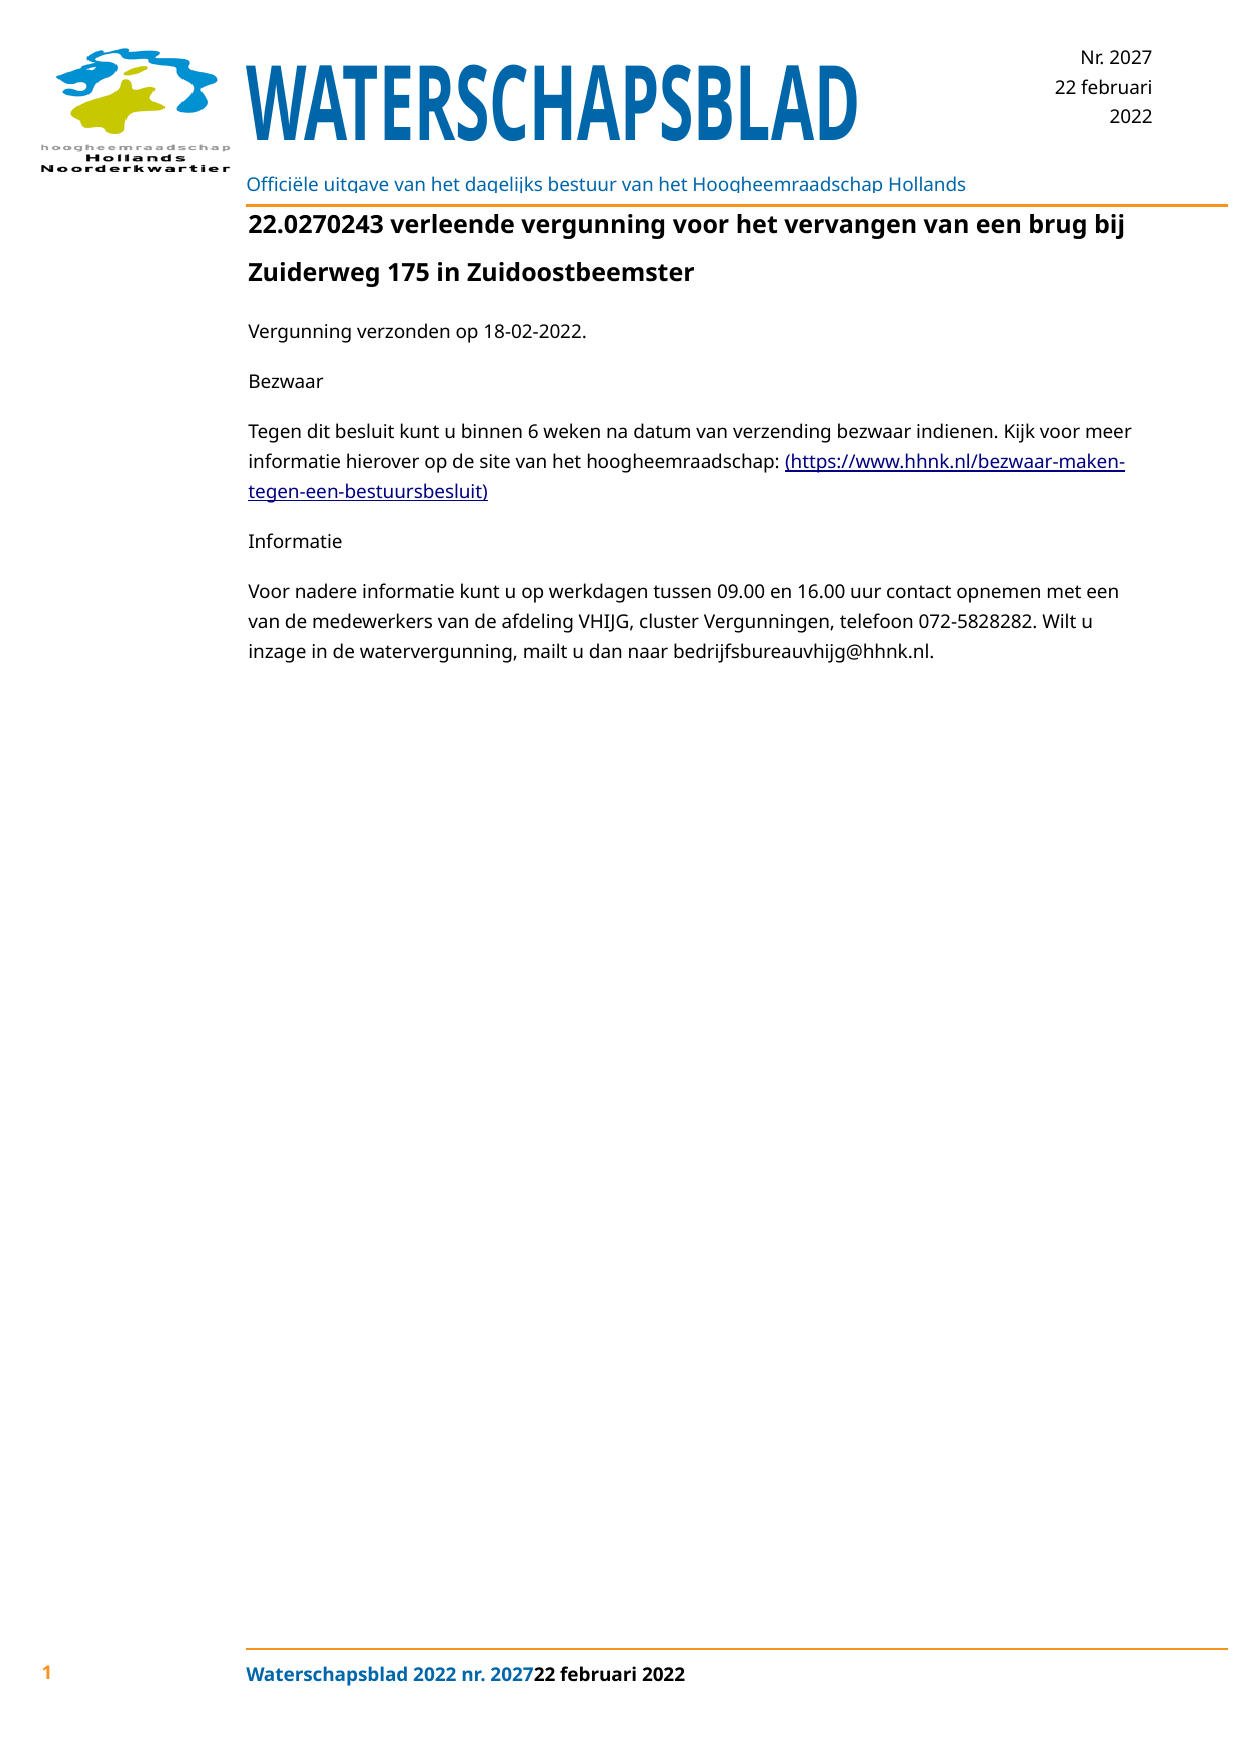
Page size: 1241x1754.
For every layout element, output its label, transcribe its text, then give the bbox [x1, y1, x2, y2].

text Vergunning verzonden op 18-02-2022. [248, 318, 1152, 344]
text Bezwaar [248, 368, 1152, 394]
text Tegen dit besluit kunt u binnen 6 weken na datum van verzending bezwaar indienen. Kijk voor meer informatie hierover op de site van het hoogheemraadschap: (https://www.hhnk.nl/bezwaar-maken-tegen-een-bestuursbesluit) [248, 419, 1152, 504]
picture [41, 47, 231, 172]
text 22.0270243 verleende vergunning voor het vervangen van een brug bij Zuiderweg 175 in Zuidoostbeemster [248, 207, 1152, 288]
text Voor nadere informatie kunt u op werkdagen tussen 09.00 en 16.00 uur contact opnemen met een van de medewerkers van de afdeling VHIJG, cluster Vergunningen, telefoon 072-5828282. Wilt u inzage in de watervergunning, mailt u dan naar bedrijfsbureauvhijg@hhnk.nl. [248, 579, 1152, 664]
text Informatie [248, 528, 1152, 554]
